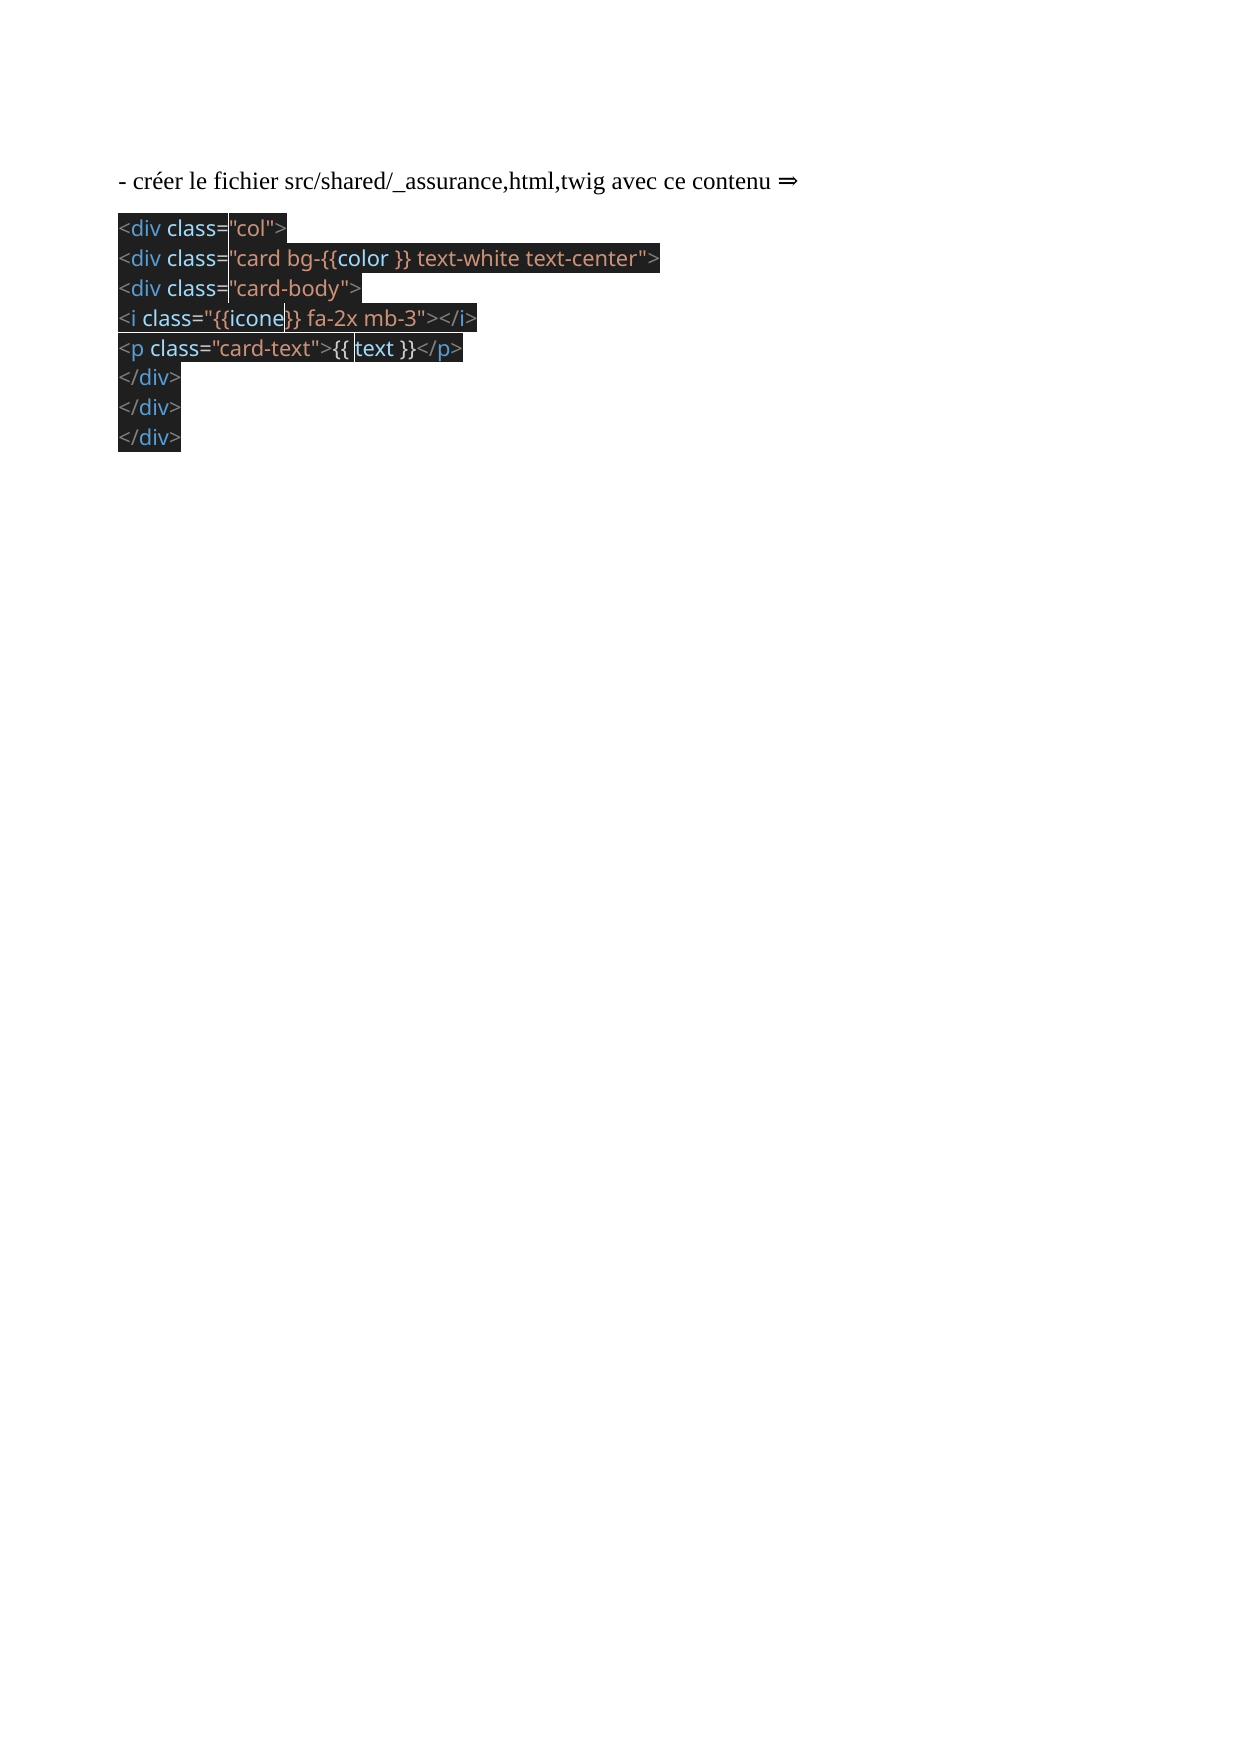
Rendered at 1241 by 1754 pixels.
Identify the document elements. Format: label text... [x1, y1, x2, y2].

text </div> [118, 362, 1122, 392]
text <div class="card-body"> [118, 273, 1122, 303]
text </div> [118, 422, 1122, 452]
text <p class="card-text">{{ text }}</p> [118, 332, 1122, 362]
text </div> [118, 392, 1122, 422]
text <div class="card bg-{{color }} text-white text-center"> [118, 243, 1122, 273]
text <i class="{{icone}} fa-2x mb-3"></i> [118, 303, 1122, 332]
text <div class="col"> [118, 213, 1122, 243]
text - créer le fichier src/shared/_assurance,html,twig avec ce contenu ⇒ [118, 166, 1122, 194]
